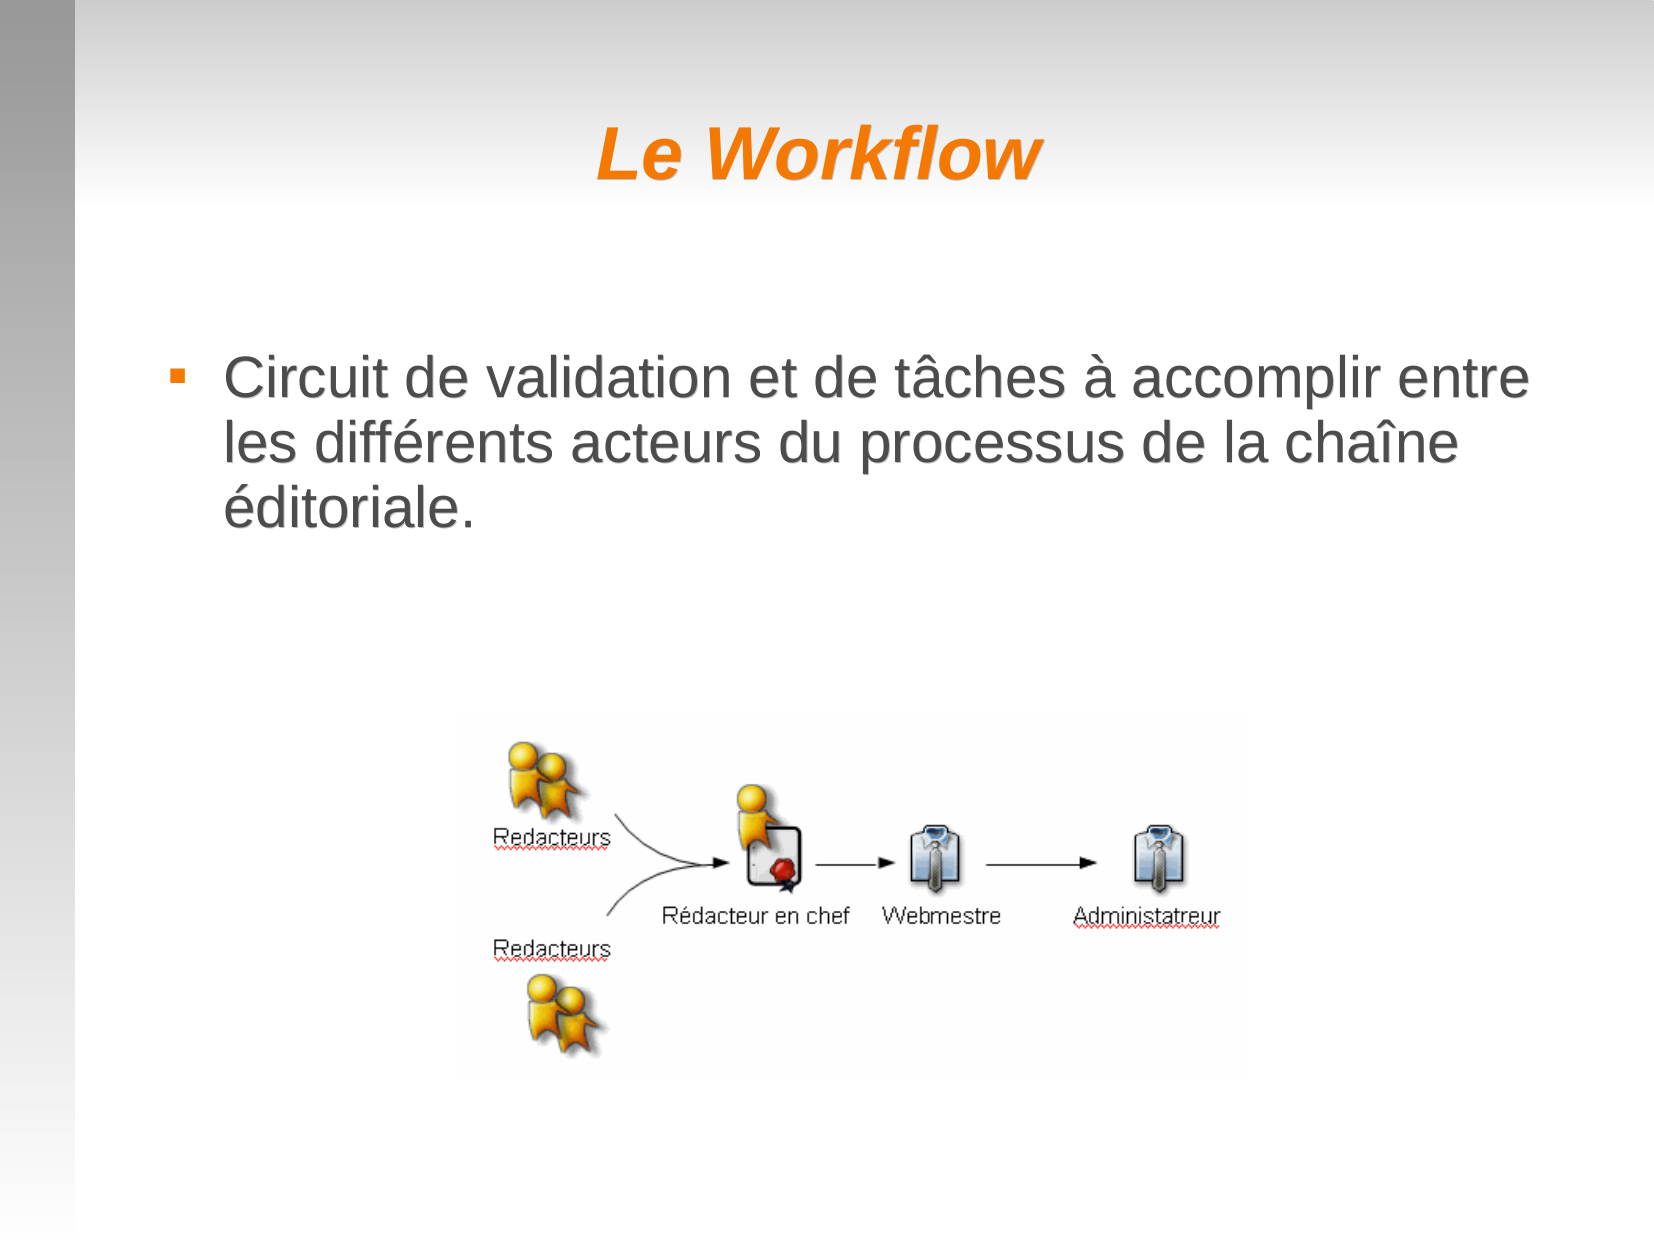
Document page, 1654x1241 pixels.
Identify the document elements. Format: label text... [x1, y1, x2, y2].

picture [457, 717, 1246, 1081]
list Circuit de validation et de tâches à accomplir entre les différents acteurs du processus de la chaîne éditoriale. [152, 344, 1534, 597]
title Le Workflow [121, 49, 1534, 257]
